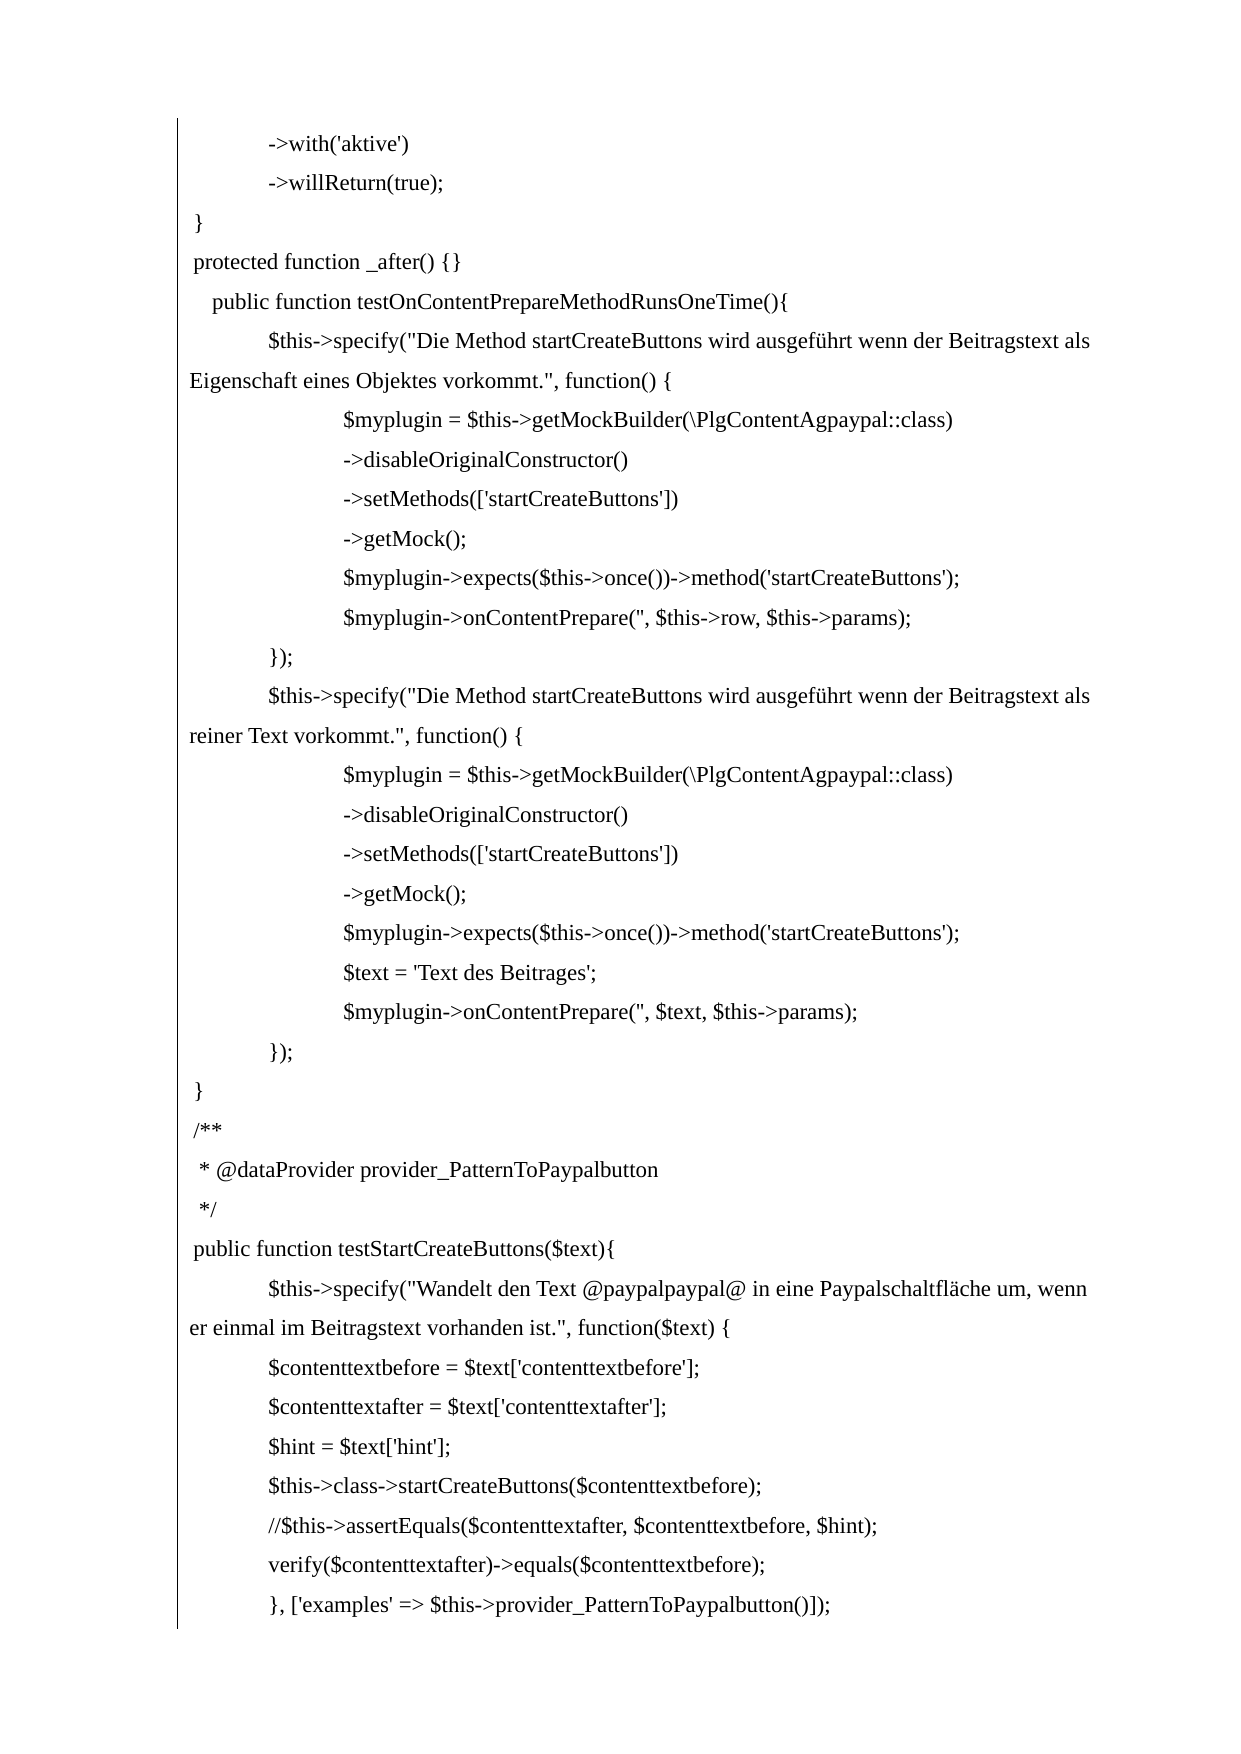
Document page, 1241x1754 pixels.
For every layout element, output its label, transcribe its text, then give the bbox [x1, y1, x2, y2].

text ->with('aktive') ->willReturn(true); } protected function _after() {} public function testOnContentPrepareMethodRunsOneTime(){ $this->specify("Die Method startCreateButtons wird ausgeführt wenn der Beitragstext als Eigenschaft eines Objektes vorkommt.", function() { $myplugin = $this->getMockBuilder(\PlgContentAgpaypal::class) ->disableOriginalConstructor() ->setMethods(['startCreateButtons']) ->getMock(); $myplugin->expects($this->once())->method('startCreateButtons'); $myplugin->onContentPrepare('', $this->row, $this->params); }); $this->specify("Die Method startCreateButtons wird ausgeführt wenn der Beitragstext als reiner Text vorkommt.", function() { $myplugin = $this->getMockBuilder(\PlgContentAgpaypal::class) ->disableOriginalConstructor() ->setMethods(['startCreateButtons']) ->getMock(); $myplugin->expects($this->once())->method('startCreateButtons'); $text = 'Text des Beitrages'; $myplugin->onContentPrepare('', $text, $this->params); }); } /** * @dataProvider provider_PatternToPaypalbutton */ public function testStartCreateButtons($text){ $this->specify("Wandelt den Text @paypalpaypal@ in eine Paypalschaltfläche um, wenn er einmal im Beitragstext vorhanden ist.", function($text) { $contenttextbefore = $text['contenttextbefore']; $contenttextafter = $text['contenttextafter']; $hint = $text['hint']; $this->class->startCreateButtons($contenttextbefore); //$this->assertEquals($contenttextafter, $contenttextbefore, $hint); verify($contenttextafter)->equals($contenttextbefore); }, ['examples' => $this->provider_PatternToPaypalbutton()]); [178, 118, 1122, 1629]
